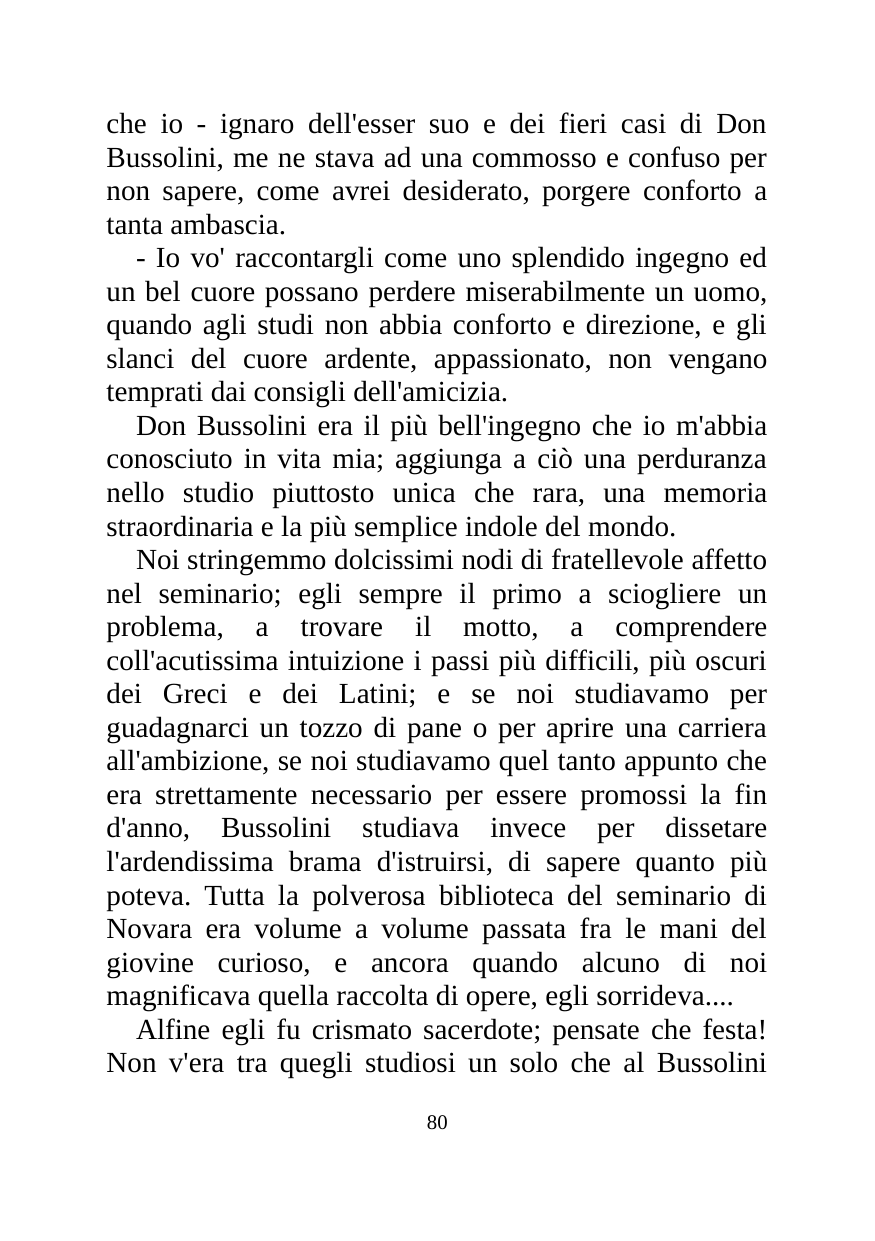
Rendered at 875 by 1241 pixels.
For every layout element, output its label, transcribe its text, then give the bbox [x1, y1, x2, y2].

text Don Bussolini era il più bell'ingegno che io m'abbia conosciuto in vita mia; aggiunga a ciò una perduranza nello studio piuttosto unica che rara, una memoria straordinaria e la più semplice indole del mondo. [106, 408, 768, 542]
text - Io vo' raccontargli come uno splendido ingegno ed un bel cuore possano perdere miserabilmente un uomo, quando agli studi non abbia conforto e direzione, e gli slanci del cuore ardente, appassionato, non vengano temprati dai consigli dell'amicizia. [106, 240, 768, 408]
text Alfine egli fu crismato sacerdote; pensate che festa! Non v'era tra quegli studiosi un solo che al Bussolini [106, 1012, 768, 1079]
text Noi stringemmo dolcissimi nodi di fratellevole affetto nel seminario; egli sempre il primo a sciogliere un problema, a trovare il motto, a comprendere coll'acutissima intuizione i passi più difficili, più oscuri dei Greci e dei Latini; e se noi studiavamo per guadagnarci un tozzo di pane o per aprire una carriera all'ambizione, se noi studiavamo quel tanto appunto che era strettamente necessario per essere promossi la fin d'anno, Bussolini studiava invece per dissetare l'ardendissima brama d'istruirsi, di sapere quanto più poteva. Tutta la polverosa biblioteca del seminario di Novara era volume a volume passata fra le mani del giovine curioso, e ancora quando alcuno di noi magnificava quella raccolta di opere, egli sorrideva.... [106, 542, 768, 1012]
text che io - ignaro dell'esser suo e dei fieri casi di Don Bussolini, me ne stava ad una commosso e confuso per non sapere, come avrei desiderato, porgere conforto a tanta ambascia. [106, 106, 768, 240]
